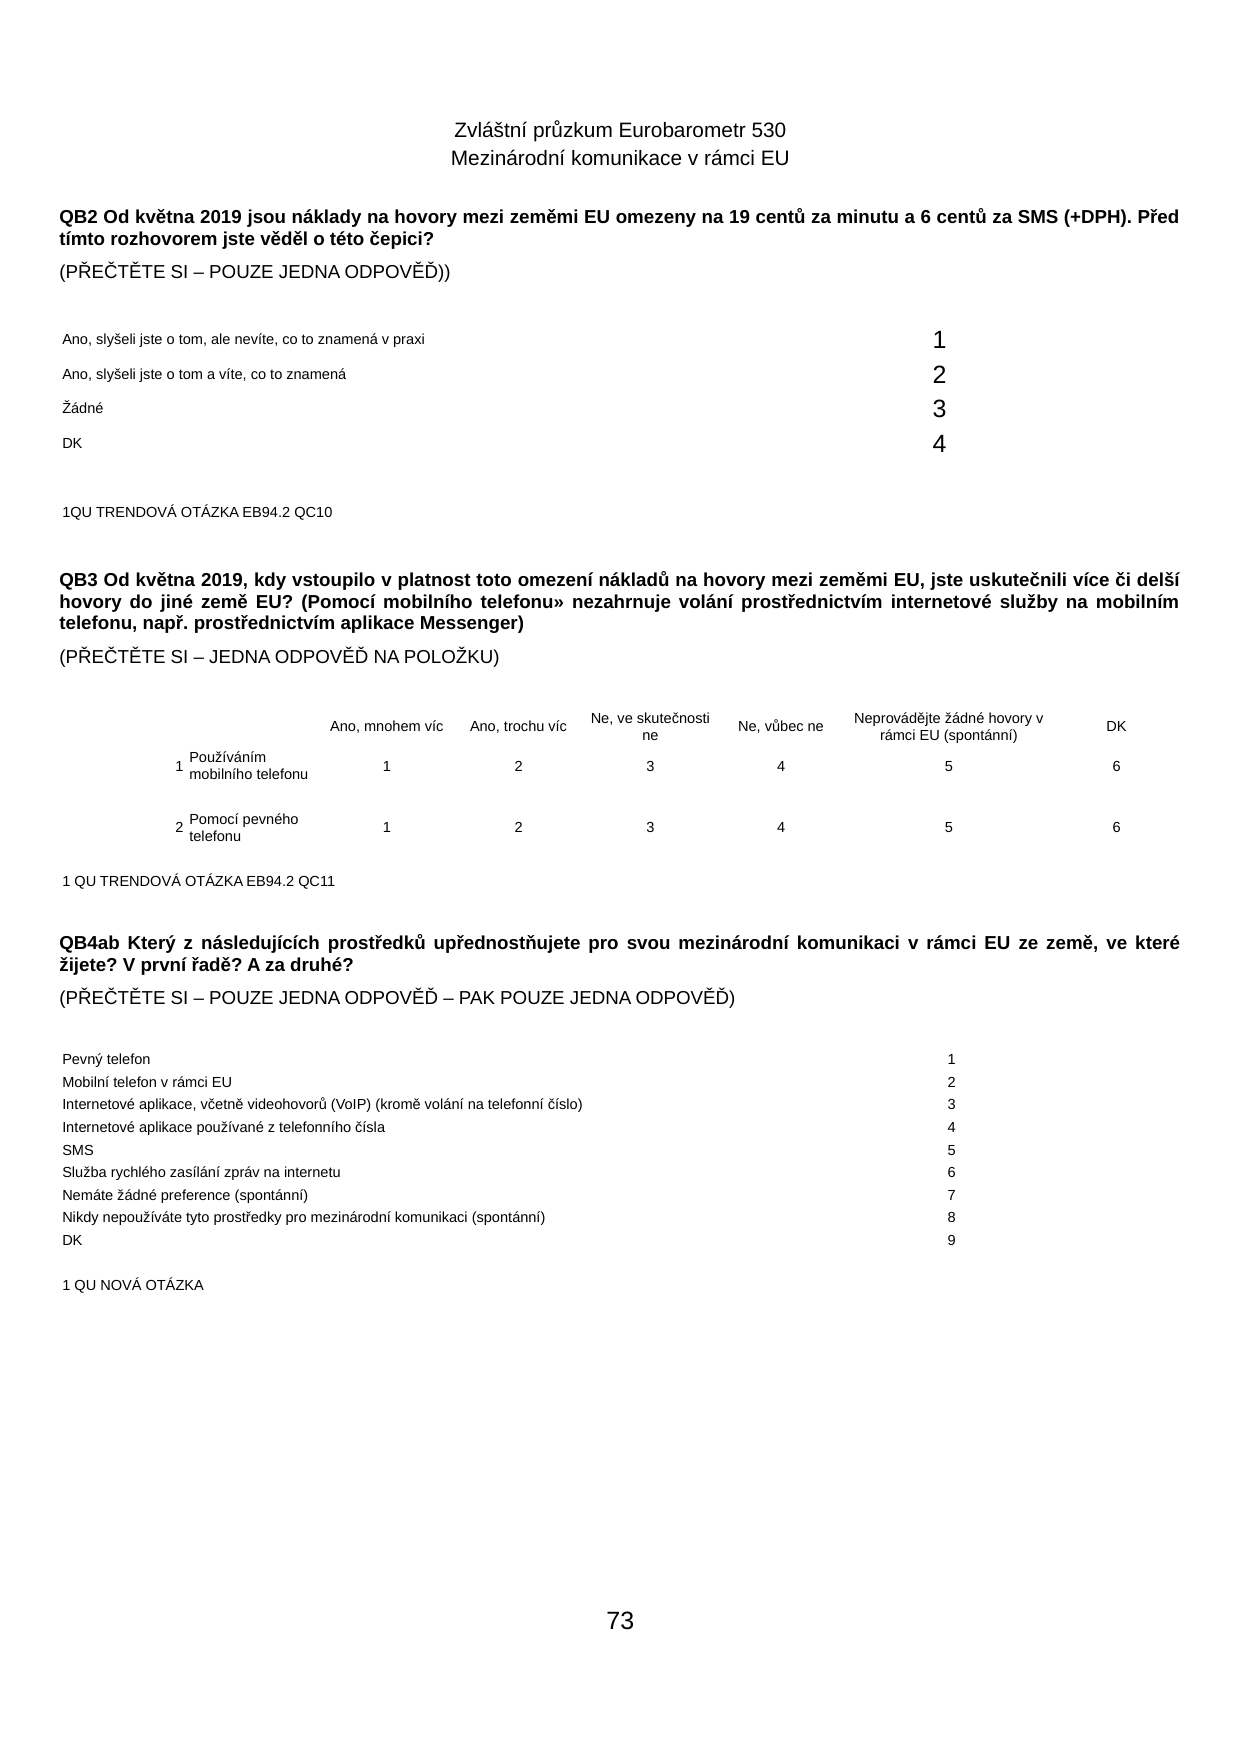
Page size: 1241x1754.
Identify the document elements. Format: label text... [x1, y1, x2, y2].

table_cell [321, 785, 452, 808]
table_cell 6 [1052, 746, 1181, 785]
table_cell [716, 847, 846, 870]
table_cell 3 [584, 746, 716, 785]
table_cell 5 [819, 1138, 958, 1161]
table_cell Nemáte žádné preference (spontánní) [59, 1184, 819, 1206]
table_header Ano, slyšeli jste o tom, ale nevíte, co to znamená v praxi [59, 322, 809, 357]
table_cell Služba rychlého zasílání zpráv na internetu [59, 1161, 819, 1183]
table_cell [584, 870, 716, 892]
table_header Ano, mnohem víc [321, 707, 452, 746]
table_header 1 [810, 322, 949, 357]
table_header Ano, trochu víc [453, 707, 584, 746]
table_cell 2 [453, 808, 584, 847]
table_cell Nikdy nepoužíváte tyto prostředky pro mezinárodní komunikaci (spontánní) [59, 1206, 819, 1229]
table_cell Internetové aplikace používané z telefonního čísla [59, 1116, 819, 1138]
table_cell 6 [1052, 808, 1181, 847]
table_header [186, 707, 321, 746]
table_cell [453, 785, 584, 808]
table_cell [846, 785, 1052, 808]
text (PŘEČTĚTE SI – POUZE JEDNA ODPOVĚĎ – PAK POUZE JEDNA ODPOVĚĎ) [59, 987, 1181, 1008]
table_header DK [1052, 707, 1181, 746]
table_header Pevný telefon [59, 1048, 819, 1070]
table_cell 2 [453, 746, 584, 785]
table_cell 1 [321, 746, 452, 785]
text (PŘEČTĚTE SI – JEDNA ODPOVĚĎ NA POLOŽKU) [59, 646, 1181, 667]
table_cell Mobilní telefon v rámci EU [59, 1070, 819, 1093]
table_cell [59, 1251, 819, 1274]
text (PŘEČTĚTE SI – POUZE JEDNA ODPOVĚĎ)) [59, 261, 1181, 283]
table_cell 1QU TRENDOVÁ OTÁZKA EB94.2 QC10 [59, 495, 809, 530]
table_cell 3 [819, 1093, 958, 1116]
table_cell 1 QU NOVÁ OTÁZKA [59, 1274, 819, 1296]
table_cell [321, 847, 452, 870]
table_cell [819, 1251, 958, 1274]
table_cell [1052, 785, 1181, 808]
table_cell 9 [819, 1229, 958, 1251]
table_cell [716, 785, 846, 808]
table_cell [819, 1274, 958, 1296]
table_cell [59, 461, 809, 495]
table_cell 7 [819, 1184, 958, 1206]
table_cell 5 [846, 746, 1052, 785]
table_cell [1052, 870, 1181, 892]
table_cell [846, 847, 1052, 870]
table_cell [846, 870, 1052, 892]
table_cell 4 [819, 1116, 958, 1138]
table_cell Používáním mobilního telefonu [186, 746, 321, 785]
table_cell [186, 847, 321, 870]
table_header Ne, ve skutečnosti ne [584, 707, 716, 746]
table_cell [186, 785, 321, 808]
table_cell [1052, 847, 1181, 870]
table_cell [584, 847, 716, 870]
table_cell [59, 847, 186, 870]
table_header Neprovádějte žádné hovory v rámci EU (spontánní) [846, 707, 1052, 746]
table_cell 8 [819, 1206, 958, 1229]
table_cell [810, 495, 949, 530]
table_cell 4 [810, 426, 949, 461]
table_cell 1 [321, 808, 452, 847]
table_cell 1 QU TRENDOVÁ OTÁZKA EB94.2 QC11 [59, 870, 584, 892]
table_cell [453, 847, 584, 870]
table_cell [810, 461, 949, 495]
table_cell 5 [846, 808, 1052, 847]
table_cell 3 [810, 391, 949, 426]
table_cell 4 [716, 808, 846, 847]
table_cell [584, 785, 716, 808]
table_cell SMS [59, 1138, 819, 1161]
table_header 1 [819, 1048, 958, 1070]
table_cell 4 [716, 746, 846, 785]
text QB2 Od května 2019 jsou náklady na hovory mezi zeměmi EU omezeny na 19 centů za minutu a 6 centů za SMS (+DPH). Před tímto rozhovorem jste věděl o této čepici? [59, 206, 1181, 249]
table_cell Žádné [59, 391, 809, 426]
table_cell Ano, slyšeli jste o tom a víte, co to znamená [59, 357, 809, 391]
table_cell DK [59, 1229, 819, 1251]
table_cell Pomocí pevného telefonu [186, 808, 321, 847]
table_cell DK [59, 426, 809, 461]
table_cell 1 [59, 746, 186, 785]
table_cell 6 [819, 1161, 958, 1183]
text QB3 Od května 2019, kdy vstoupilo v platnost toto omezení nákladů na hovory mezi zeměmi EU, jste uskutečnili více či delší hovory do jiné země EU? (Pomocí mobilního telefonu» nezahrnuje volání prostřednictvím internetové služby na mobilním telefonu, např. prostřednictvím aplikace Messenger) [59, 569, 1181, 634]
table_cell [59, 785, 186, 808]
table_cell 2 [59, 808, 186, 847]
table_cell 3 [584, 808, 716, 847]
table_header [59, 707, 186, 746]
table_header Ne, vůbec ne [716, 707, 846, 746]
table_cell 2 [819, 1070, 958, 1093]
text QB4ab Který z následujících prostředků upřednostňujete pro svou mezinárodní komunikaci v rámci EU ze země, ve které žijete? V první řadě? A za druhé? [59, 932, 1181, 975]
table_cell Internetové aplikace, včetně videohovorů (VoIP) (kromě volání na telefonní číslo) [59, 1093, 819, 1116]
table_cell 2 [810, 357, 949, 391]
table_cell [716, 870, 846, 892]
